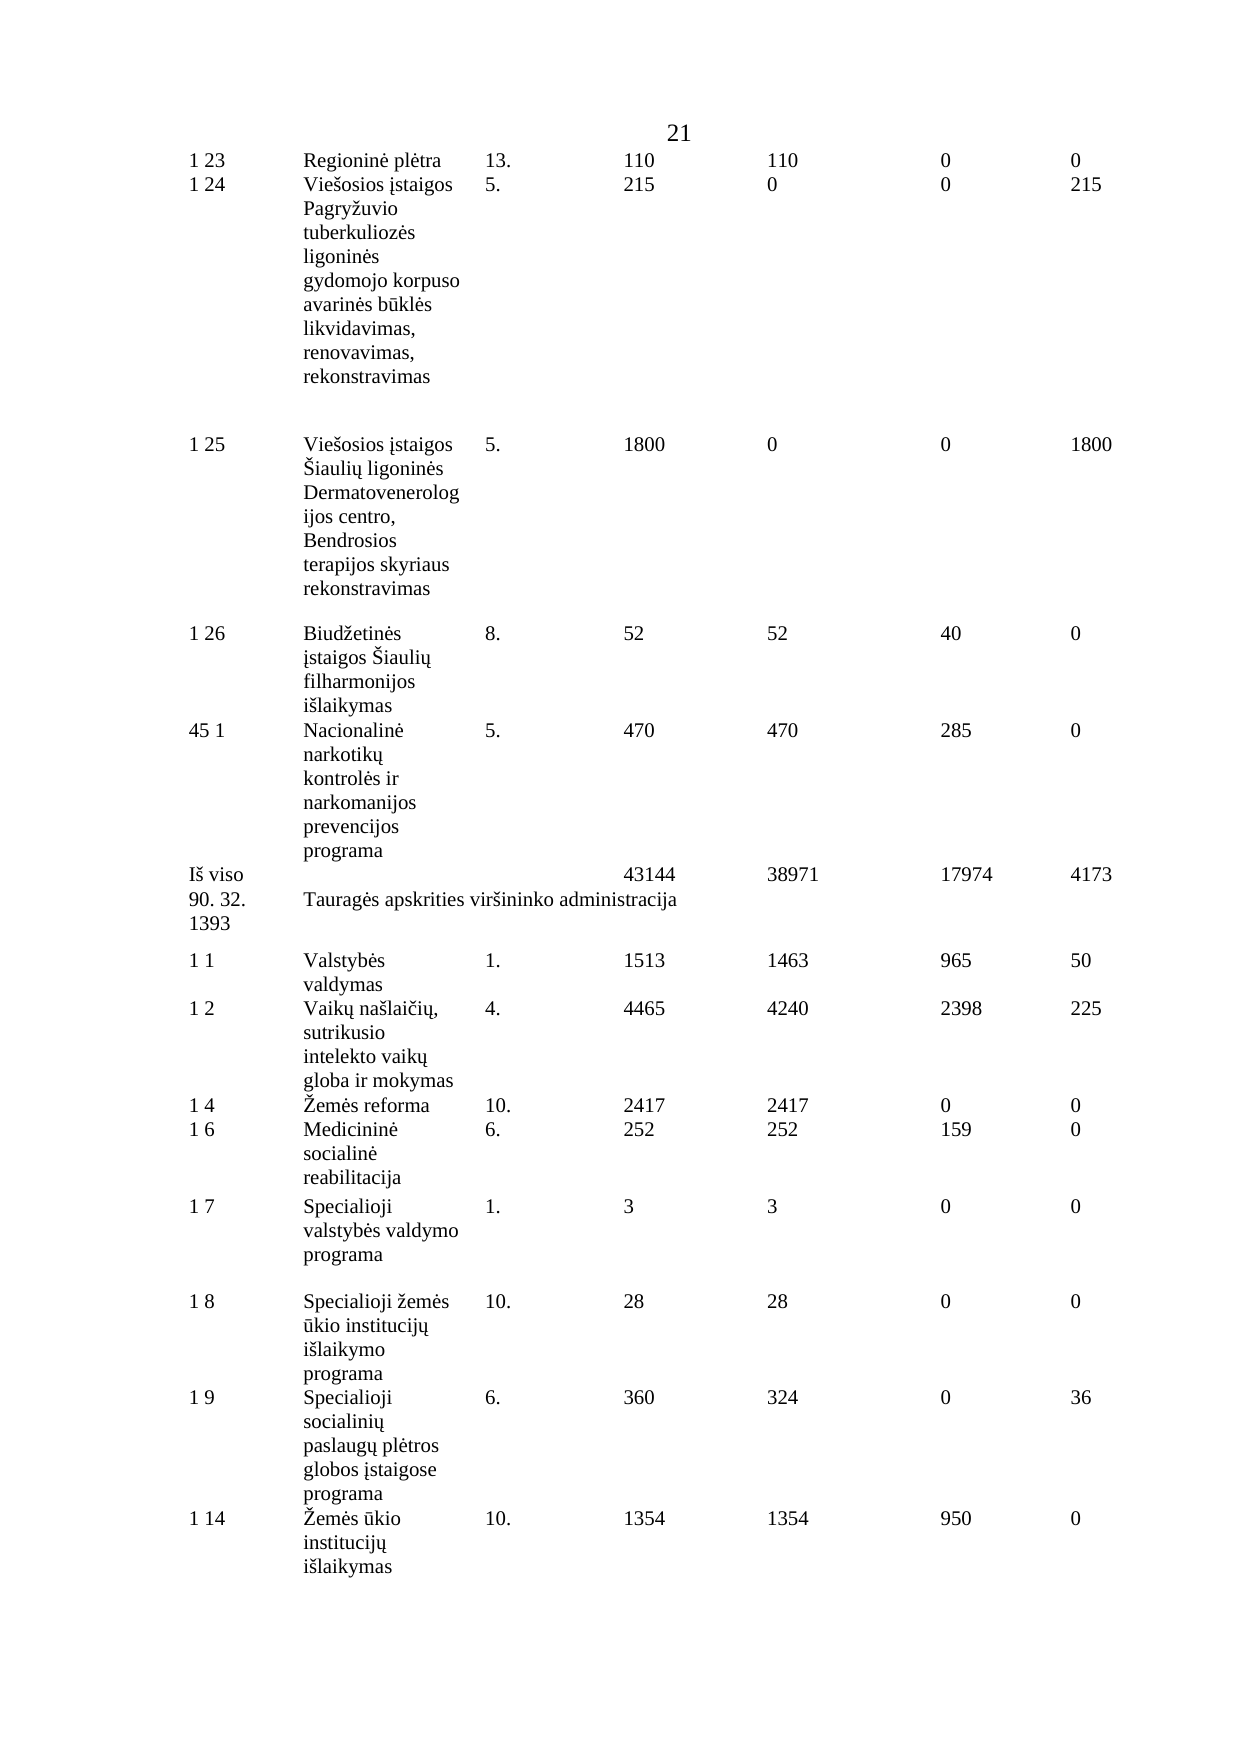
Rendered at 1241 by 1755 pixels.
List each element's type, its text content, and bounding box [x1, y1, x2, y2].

table_cell 0 [756, 172, 929, 432]
table_cell 10. [474, 1093, 612, 1117]
table_cell 0 [1059, 1194, 1174, 1288]
table_cell 52 [612, 621, 756, 718]
table_cell 0 [1059, 1093, 1174, 1117]
table_cell 5. [474, 718, 612, 862]
table_cell 1513 [612, 948, 756, 996]
table_cell 50 [1059, 948, 1174, 996]
table_cell 110 [756, 148, 929, 172]
table_cell Viešosios įstaigos Šiaulių ligoninės Dermatovenerologijos centro, Bendrosios terapijos skyriaus rekonstravimas [292, 432, 474, 621]
table_cell 1 7 [177, 1194, 292, 1288]
table_cell 52 [756, 621, 929, 718]
table_cell 0 [1059, 1506, 1174, 1578]
table_cell 1 9 [177, 1385, 292, 1506]
table_cell [1175, 1117, 1181, 1194]
table_cell 965 [929, 948, 1059, 996]
table_cell 1 24 [177, 172, 292, 432]
table_cell 285 [929, 718, 1059, 862]
table_cell 950 [929, 1506, 1059, 1578]
table_cell 1 25 [177, 432, 292, 621]
table_cell 110 [612, 148, 756, 172]
table_cell [1175, 621, 1181, 718]
table_cell 1800 [612, 432, 756, 621]
table_cell 4465 [612, 996, 756, 1093]
table_cell 0 [1059, 1117, 1174, 1194]
table_cell 0 [929, 1385, 1059, 1506]
table_cell Žemės reforma [292, 1093, 474, 1117]
table_cell 1 4 [177, 1093, 292, 1117]
table_cell 1 26 [177, 621, 292, 718]
table_cell [1175, 718, 1181, 862]
table_cell [1175, 1385, 1181, 1506]
table_cell 10. [474, 1506, 612, 1578]
table_cell 17974 [929, 863, 1059, 886]
table_cell 2398 [929, 996, 1059, 1093]
table_cell 0 [756, 432, 929, 621]
table_cell 470 [756, 718, 929, 862]
table_cell [1175, 1289, 1181, 1385]
table_cell Iš viso [177, 863, 612, 886]
table_cell Valstybės valdymas [292, 948, 474, 996]
table_cell 0 [1059, 148, 1174, 172]
table_cell 10. [474, 1289, 612, 1385]
table_cell 2417 [612, 1093, 756, 1117]
table_cell 13. [474, 148, 612, 172]
table_cell 0 [929, 432, 1059, 621]
table_cell [1175, 948, 1181, 996]
table_cell Biudžetinės įstaigos Šiaulių filharmonijos išlaikymas [292, 621, 474, 718]
table_cell 0 [1059, 718, 1174, 862]
table_cell 2417 [756, 1093, 929, 1117]
table_cell 1 23 [177, 148, 292, 172]
table_cell 4. [474, 996, 612, 1093]
table_cell 0 [929, 1194, 1059, 1288]
table_cell 1800 [1059, 432, 1174, 621]
table_cell 3 [756, 1194, 929, 1288]
table_cell 0 [1059, 1289, 1174, 1385]
table_cell [1175, 1506, 1181, 1578]
table_cell Medicininė socialinė reabilitacija [292, 1117, 474, 1194]
table_cell 1. [474, 948, 612, 996]
table_cell [1175, 148, 1181, 172]
table_cell [1175, 172, 1181, 432]
table_cell 5. [474, 432, 612, 621]
table_cell 38971 [756, 863, 929, 886]
table_cell 4173 [1059, 863, 1174, 886]
table_cell 252 [612, 1117, 756, 1194]
table_cell 0 [929, 148, 1059, 172]
table_cell 6. [474, 1117, 612, 1194]
table_cell 324 [756, 1385, 929, 1506]
table_cell 215 [612, 172, 756, 432]
table_cell 360 [612, 1385, 756, 1506]
table_cell Specialioji socialinių paslaugų plėtros globos įstaigose programa [292, 1385, 474, 1506]
table_cell 215 [1059, 172, 1174, 432]
table_cell 252 [756, 1117, 929, 1194]
table_cell 0 [1059, 621, 1174, 718]
table_cell [1175, 996, 1181, 1093]
table_cell 1 8 [177, 1289, 292, 1385]
table_cell 0 [929, 1093, 1059, 1117]
table_cell Specialioji žemės ūkio institucijų išlaikymo programa [292, 1289, 474, 1385]
table_cell 6. [474, 1385, 612, 1506]
table_cell 36 [1059, 1385, 1174, 1506]
table_cell [1175, 886, 1181, 948]
table_cell 1 1 [177, 948, 292, 996]
table_cell [1175, 863, 1181, 886]
table_cell Regioninė plėtra [292, 148, 474, 172]
table_cell 1 14 [177, 1506, 292, 1578]
table_cell Nacionalinė narkotikų kontrolės ir narkomanijos prevencijos programa [292, 718, 474, 862]
table_cell 3 [612, 1194, 756, 1288]
table_cell 1 2 [177, 996, 292, 1093]
table_cell 470 [612, 718, 756, 862]
table_cell 28 [756, 1289, 929, 1385]
table_cell 8. [474, 621, 612, 718]
table_cell 1. [474, 1194, 612, 1288]
table_cell 28 [612, 1289, 756, 1385]
table_cell 4240 [756, 996, 929, 1093]
table_cell [1175, 432, 1181, 621]
table_cell 43144 [612, 863, 756, 886]
table_cell 0 [929, 172, 1059, 432]
table_cell 40 [929, 621, 1059, 718]
table_cell 1 6 [177, 1117, 292, 1194]
table_cell 90. 32. 1393 [177, 886, 292, 948]
table_cell Žemės ūkio institucijų išlaikymas [292, 1506, 474, 1578]
table_cell Viešosios įstaigos Pagryžuvio tuberkuliozės ligoninės gydomojo korpuso avarinės būklės likvidavimas, renovavimas, rekonstravimas [292, 172, 474, 432]
table_cell 0 [929, 1289, 1059, 1385]
table_cell 45 1 [177, 718, 292, 862]
table_cell [1175, 1093, 1181, 1117]
table_cell [1175, 1194, 1181, 1288]
table_cell 1463 [756, 948, 929, 996]
table_cell Vaikų našlaičių, sutrikusio intelekto vaikų globa ir mokymas [292, 996, 474, 1093]
table_cell 159 [929, 1117, 1059, 1194]
table_cell Tauragės apskrities viršininko administracija [292, 886, 1174, 948]
table_cell 5. [474, 172, 612, 432]
table_cell 225 [1059, 996, 1174, 1093]
table_cell 1354 [612, 1506, 756, 1578]
table_cell Specialioji valstybės valdymo programa [292, 1194, 474, 1288]
table_cell 1354 [756, 1506, 929, 1578]
